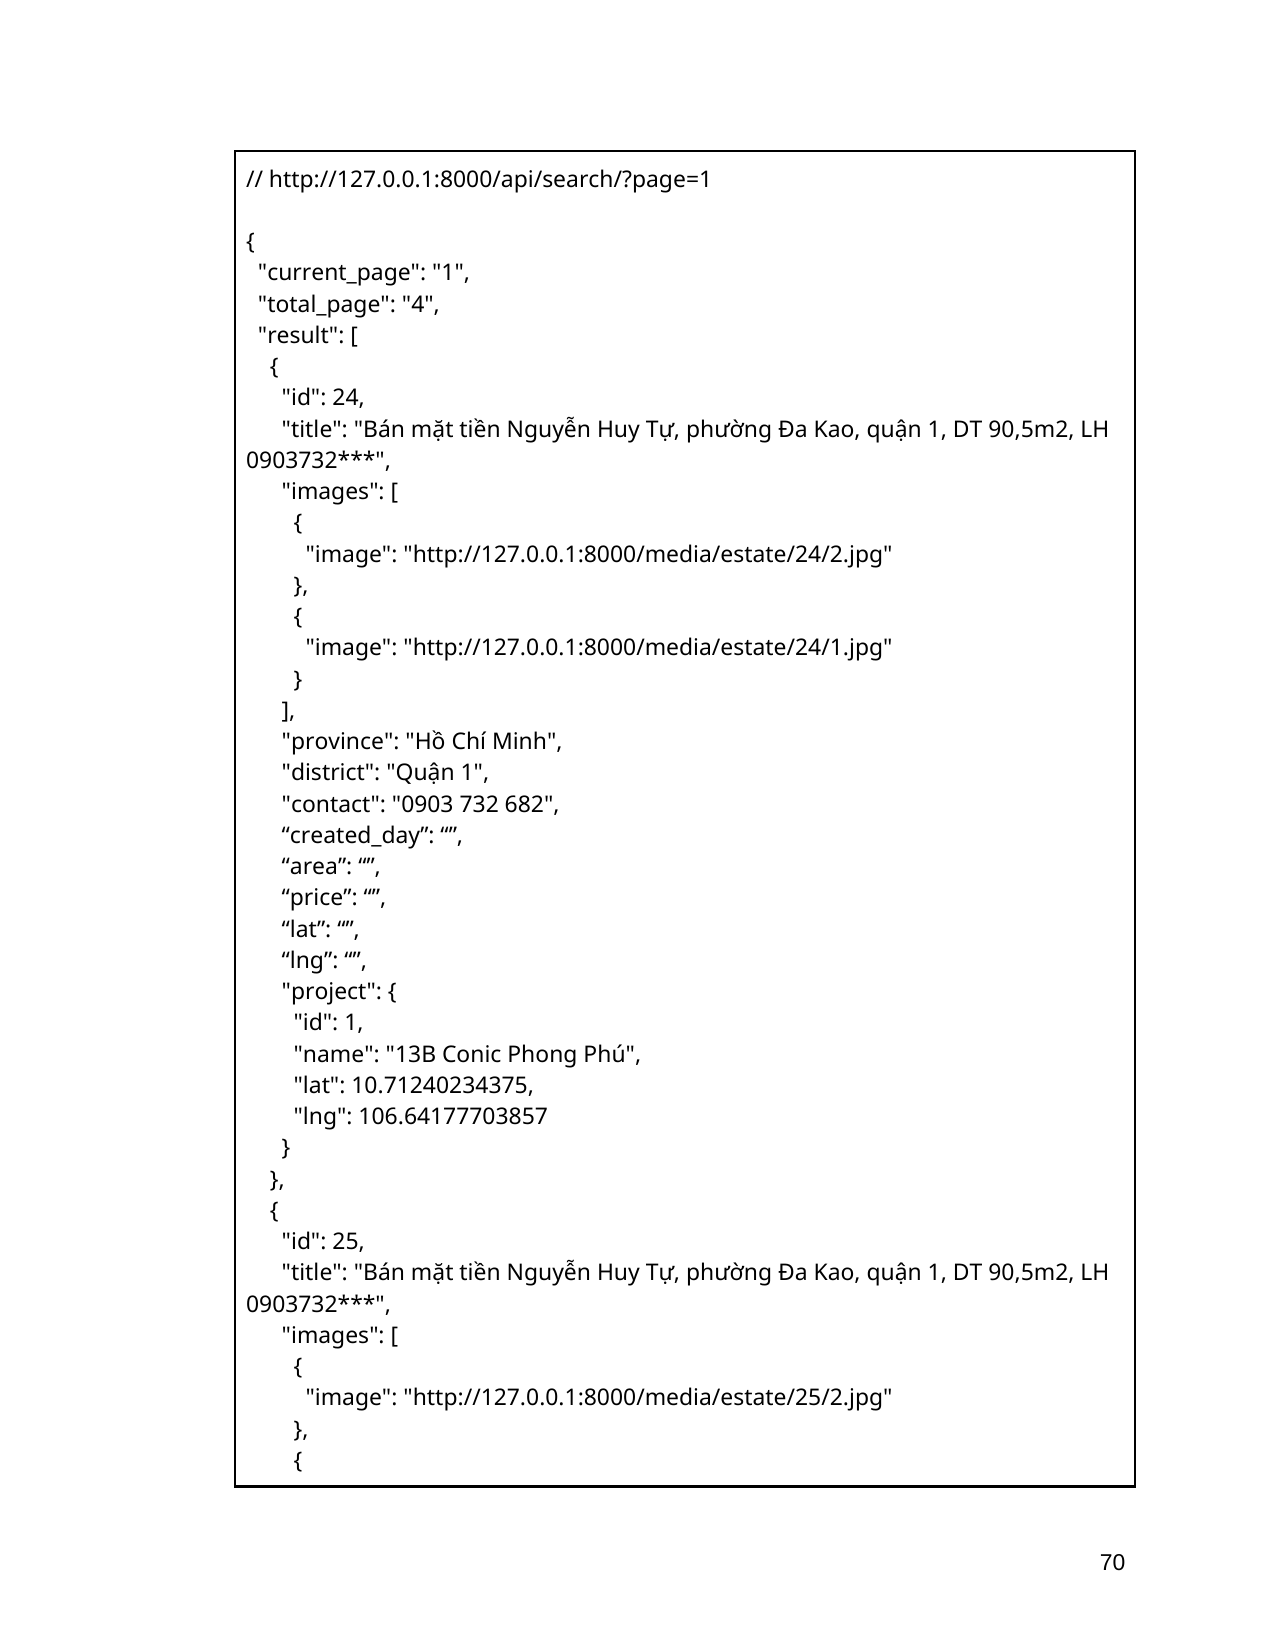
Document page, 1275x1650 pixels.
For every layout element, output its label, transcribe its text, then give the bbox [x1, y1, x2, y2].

table_header // http://127.0.0.1:8000/api/search/?page=1 { "current_page": "1", "total_page": "4", "result": [ { "id": 24, "title": "Bán mặt tiền Nguyễn Huy Tự, phường Đa Kao, quận 1, DT 90,5m2, LH 0903732***", "images": [ { "image": "http://127.0.0.1:8000/media/estate/24/2.jpg" }, { "image": "http://127.0.0.1:8000/media/estate/24/1.jpg" } ], "province": "Hồ Chí Minh", "district": "Quận 1", "contact": "0903 732 682", “created_day”: “”, “area”: “”, “price”: “”, “lat”: “”, “lng”: “”, "project": { "id": 1, "name": "13B Conic Phong Phú", "lat": 10.71240234375, "lng": 106.64177703857 } }, { "id": 25, "title": "Bán mặt tiền Nguyễn Huy Tự, phường Đa Kao, quận 1, DT 90,5m2, LH 0903732***", "images": [ { "image": "http://127.0.0.1:8000/media/estate/25/2.jpg" }, { [236, 152, 1134, 1485]
